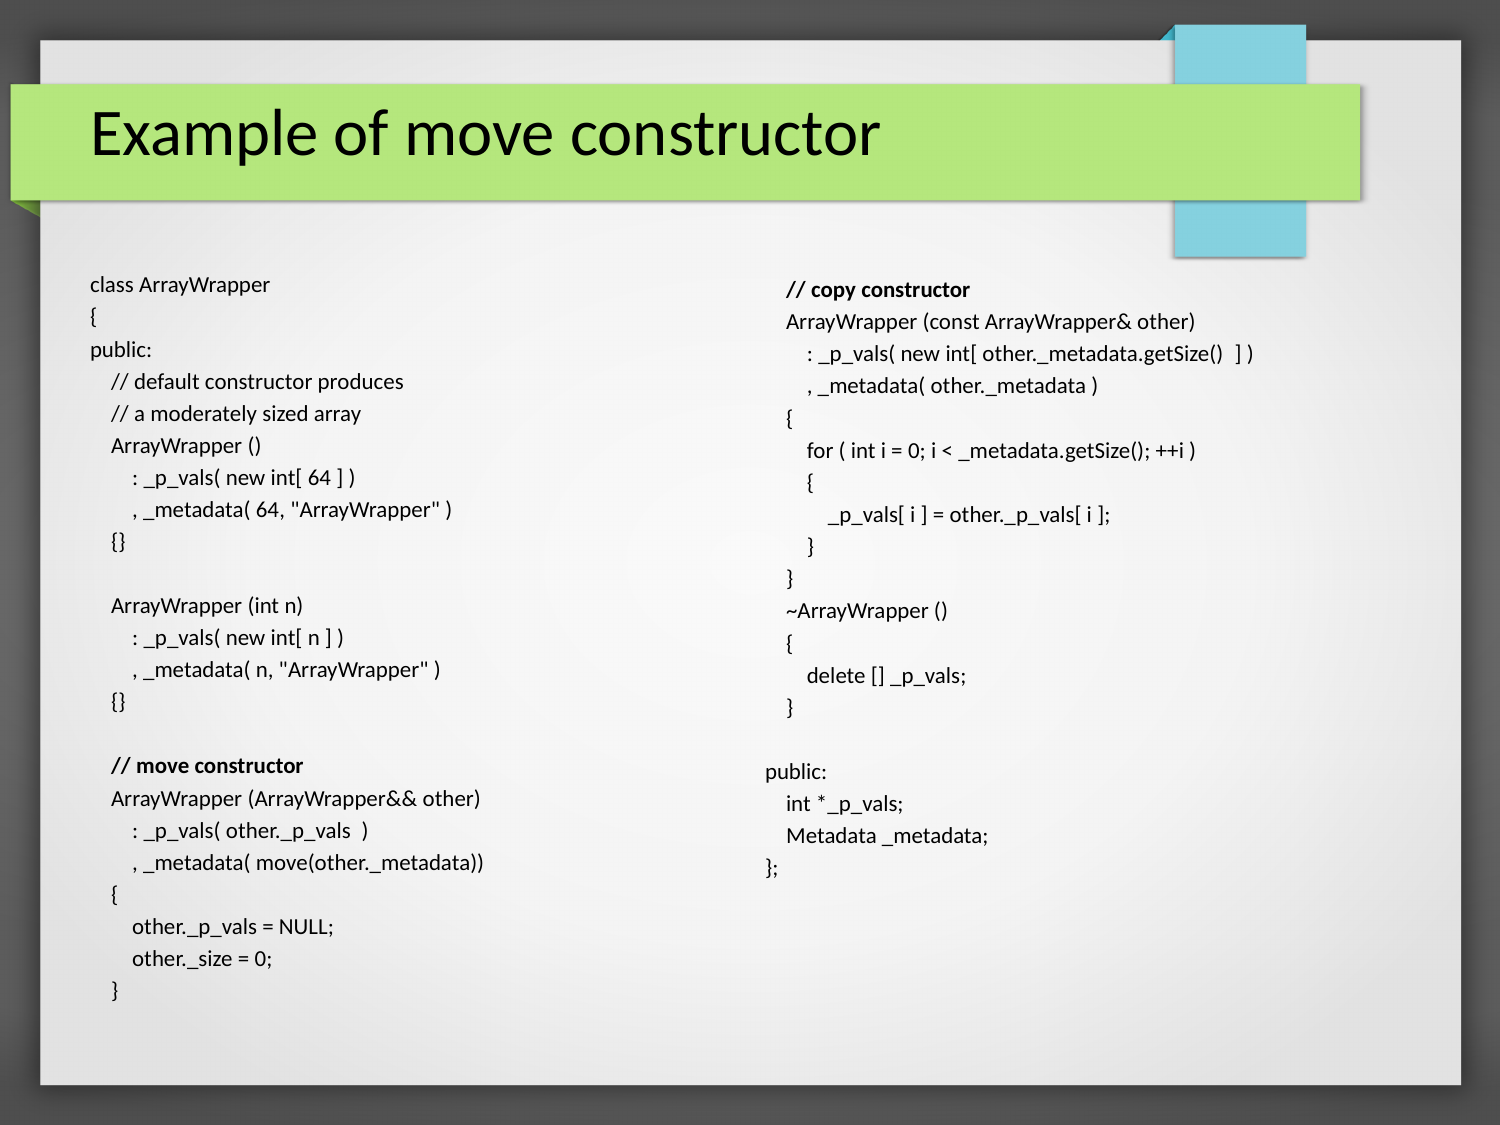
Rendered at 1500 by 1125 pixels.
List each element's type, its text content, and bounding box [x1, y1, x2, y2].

picture [0, 0, 1500, 1125]
list class ArrayWrapper { public: // default constructor produces // a moderately sized array ArrayWrapper () : _p_vals( new int[ 64 ] ) , _metadata( 64, "ArrayWrapper" ) {} ArrayWrapper (int n) : _p_vals( new int[ n ] ) , _metadata( n, "ArrayWrapper" ) {} // move constructor ArrayWrapper (ArrayWrapper&& other) : _p_vals( other._p_vals ) , _metadata( move(other._metadata)) { other._p_vals = NULL; other._size = 0; } [75, 262, 691, 1047]
text_box // copy constructor ArrayWrapper (const ArrayWrapper& other) : _p_vals( new int[ other._metadata.getSize() ] ) , _metadata( other._metadata ) { for ( int i = 0; i < _metadata.getSize(); ++i ) { _p_vals[ i ] = other._p_vals[ i ]; } } ~ArrayWrapper () { delete [] _p_vals; } public: int *_p_vals; Metadata _metadata; }; [749, 267, 1331, 1010]
title Example of move constructor [75, 45, 1425, 233]
